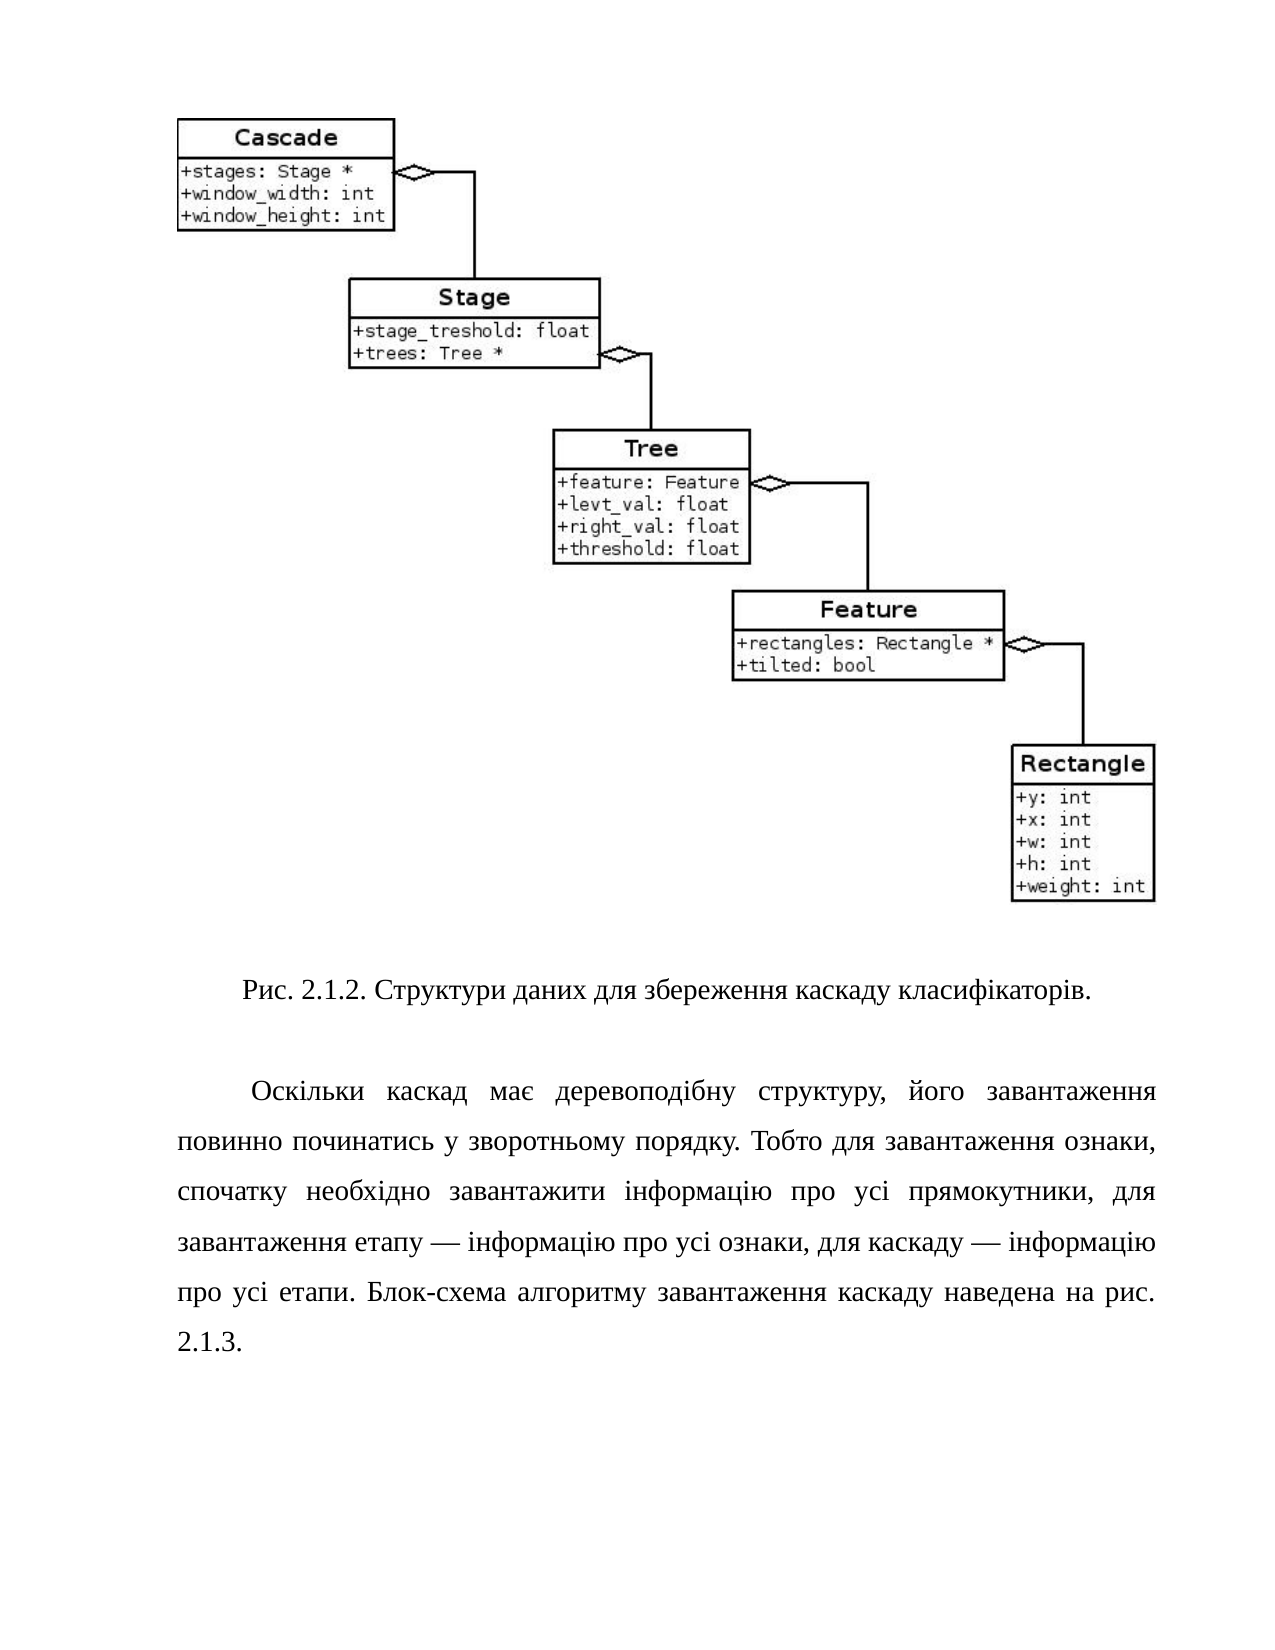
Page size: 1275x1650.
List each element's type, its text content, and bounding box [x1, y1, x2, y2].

picture [177, 118, 1157, 905]
text Оскільки каскад має деревоподібну структуру, його завантаження повинно починатись у зворотньому порядку. Тобто для завантаження ознаки, спочатку необхідно завантажити інформацію про усі прямокутники, для завантаження етапу — інформацію про усі ознаки, для каскаду — інформацію про усі етапи. Блок-схема алгоритму завантаження каскаду наведена на рис. 2.1.3. [177, 1073, 1157, 1358]
text Рис. 2.1.2. Структури даних для збереження каскаду класифікаторів. [177, 972, 1157, 1006]
